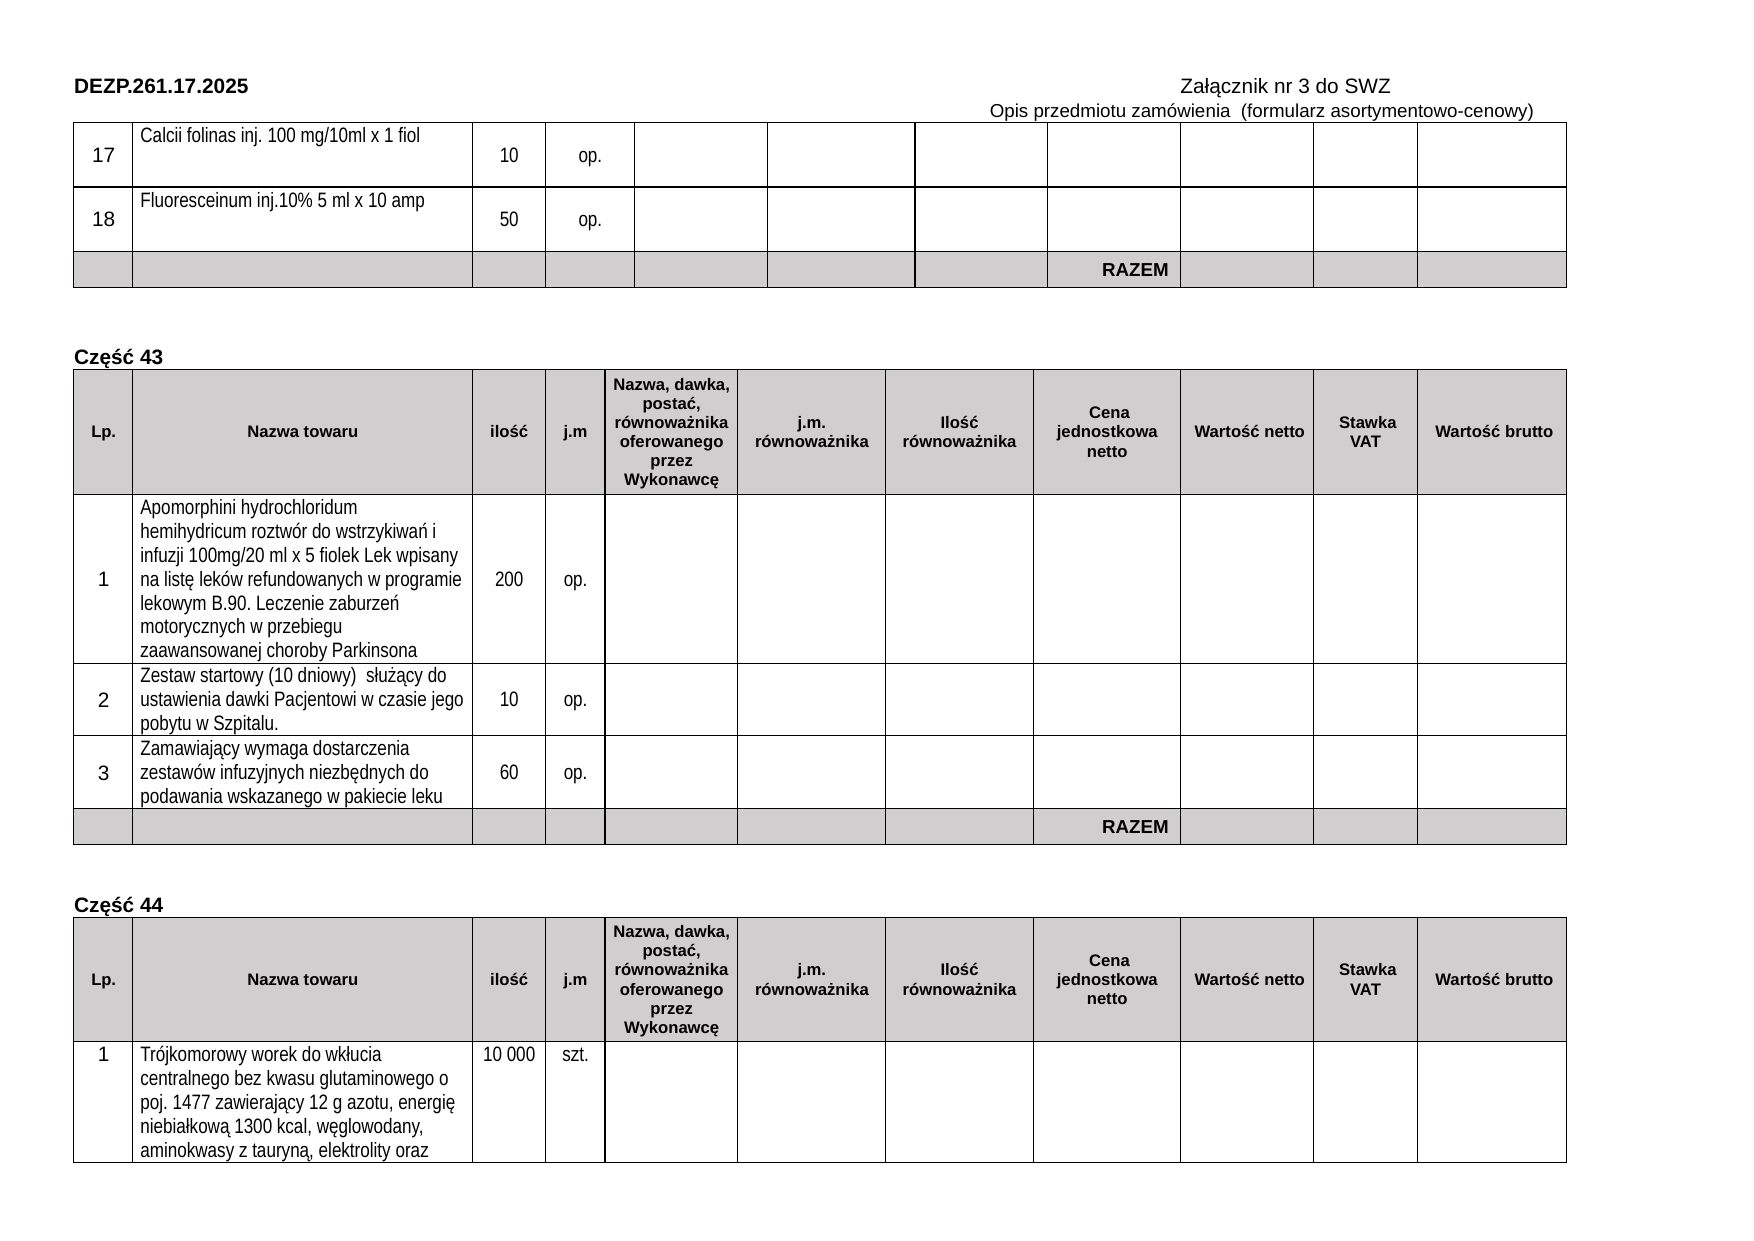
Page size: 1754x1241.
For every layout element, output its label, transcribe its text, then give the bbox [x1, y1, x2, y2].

table_cell Zestaw startowy (10 dniowy) służący do ustawienia dawki Pacjentowi w czasie jego pobytu w Szpitalu. [133, 664, 472, 735]
table_cell 200 [473, 495, 545, 662]
table_cell [606, 809, 737, 844]
table_cell [1181, 1042, 1313, 1162]
table_cell [1314, 188, 1417, 251]
text Część 43 [74, 345, 1606, 369]
table_cell [1314, 736, 1417, 808]
table_cell [886, 1042, 1033, 1162]
table_cell [1418, 809, 1566, 844]
table_cell [1034, 736, 1180, 808]
table_cell 60 [473, 736, 545, 808]
table_cell [133, 809, 472, 844]
table_header Wartość brutto [1418, 918, 1566, 1041]
table_cell [886, 736, 1033, 808]
table_header j.m. równoważnika [738, 918, 885, 1041]
table_cell [606, 495, 737, 662]
table_cell [635, 188, 767, 251]
table_header j.m [546, 370, 604, 494]
table_cell [1418, 252, 1566, 287]
table_cell op. [546, 188, 634, 251]
table_cell [886, 495, 1033, 662]
table_cell 10 [473, 664, 545, 735]
table_cell [916, 123, 1047, 186]
table_header Ilość równoważnika [886, 370, 1033, 494]
table_cell Fluoresceinum inj.10% 5 ml x 10 amp [133, 188, 472, 251]
table_header ilość [473, 370, 545, 494]
table_cell [1181, 495, 1313, 662]
table_cell Apomorphini hydrochloridum hemihydricum roztwór do wstrzykiwań i infuzji 100mg/20 ml x 5 fiolek Lek wpisany na listę leków refundowanych w programie lekowym B.90. Leczenie zaburzeń motorycznych w przebiegu zaawansowanej choroby Parkinsona [133, 495, 472, 662]
table_header Wartość netto [1181, 370, 1313, 494]
table_cell op. [546, 123, 634, 186]
table_cell [768, 188, 914, 251]
table_cell op. [546, 736, 604, 808]
table_cell [1048, 123, 1180, 186]
table_cell [1314, 252, 1417, 287]
table_cell [606, 736, 737, 808]
table_header Cena jednostkowa netto [1034, 918, 1180, 1041]
table_cell Zamawiający wymaga dostarczenia zestawów infuzyjnych niezbędnych do podawania wskazanego w pakiecie leku [133, 736, 472, 808]
table_cell [1418, 736, 1566, 808]
table_cell [886, 809, 1033, 844]
table_cell [1048, 188, 1180, 251]
table_cell [768, 123, 914, 186]
table_cell [916, 188, 1047, 251]
table_cell [1181, 252, 1313, 287]
table_cell 10 000 [473, 1042, 545, 1162]
table_cell [635, 252, 767, 287]
table_cell [1418, 123, 1566, 186]
table_cell 1 [74, 1042, 132, 1162]
table_cell op. [546, 664, 604, 735]
table_cell [738, 664, 885, 735]
table_cell [606, 1042, 737, 1162]
table_cell [1314, 495, 1417, 662]
table_header Ilość równoważnika [886, 918, 1033, 1041]
table_cell [133, 252, 472, 287]
table_cell [1418, 188, 1566, 251]
table_cell [1034, 1042, 1180, 1162]
table_cell [74, 809, 132, 844]
table_cell [886, 664, 1033, 735]
table_header Lp. [74, 370, 132, 494]
table_cell [473, 252, 545, 287]
table_cell 10 [473, 123, 545, 186]
table_cell [1181, 123, 1313, 186]
table_cell 3 [74, 736, 132, 808]
table_header Nazwa, dawka, postać, równoważnika oferowanego przez Wykonawcę [606, 370, 737, 494]
table_cell 18 [74, 188, 132, 251]
table_header Nazwa, dawka, postać, równoważnika oferowanego przez Wykonawcę [606, 918, 737, 1041]
table_header Nazwa towaru [133, 918, 472, 1041]
table_header Stawka VAT [1314, 918, 1417, 1041]
table_cell [1034, 495, 1180, 662]
table_cell [738, 736, 885, 808]
table_cell [1418, 1042, 1566, 1162]
table_cell [546, 809, 604, 844]
table_cell [1314, 809, 1417, 844]
table_cell Trójkomorowy worek do wkłucia centralnego bez kwasu glutaminowego o poj. 1477 zawierający 12 g azotu, energię niebiałkową 1300 kcal, węglowodany, aminokwasy z tauryną, elektrolity oraz [133, 1042, 472, 1162]
table_cell [768, 252, 914, 287]
table_header j.m [546, 918, 604, 1041]
text Część 44 [74, 893, 1606, 917]
table_header Lp. [74, 918, 132, 1041]
table_cell [1181, 809, 1313, 844]
table_cell [1418, 664, 1566, 735]
table_cell [635, 123, 767, 186]
table_header Nazwa towaru [133, 370, 472, 494]
table_cell [738, 809, 885, 844]
table_cell [546, 252, 634, 287]
table_cell [1418, 495, 1566, 662]
table_header ilość [473, 918, 545, 1041]
table_cell RAZEM [1048, 252, 1180, 287]
table_cell [1181, 664, 1313, 735]
table_cell [1314, 664, 1417, 735]
table_cell [1314, 1042, 1417, 1162]
table_cell RAZEM [1034, 809, 1180, 844]
table_cell [1181, 736, 1313, 808]
table_cell 17 [74, 123, 132, 186]
table_header Stawka VAT [1314, 370, 1417, 494]
table_header Cena jednostkowa netto [1034, 370, 1180, 494]
table_cell [606, 664, 737, 735]
table_cell 2 [74, 664, 132, 735]
table_cell 50 [473, 188, 545, 251]
table_cell 1 [74, 495, 132, 662]
table_cell [74, 252, 132, 287]
table_header Wartość netto [1181, 918, 1313, 1041]
table_cell [916, 252, 1047, 287]
table_cell Calcii folinas inj. 100 mg/10ml x 1 fiol [133, 123, 472, 186]
table_header Wartość brutto [1418, 370, 1566, 494]
table_cell [1314, 123, 1417, 186]
table_cell op. [546, 495, 604, 662]
table_cell szt. [546, 1042, 604, 1162]
table_cell [1181, 188, 1313, 251]
table_header j.m. równoważnika [738, 370, 885, 494]
table_cell [1034, 664, 1180, 735]
table_cell [738, 1042, 885, 1162]
table_cell [738, 495, 885, 662]
table_cell [473, 809, 545, 844]
